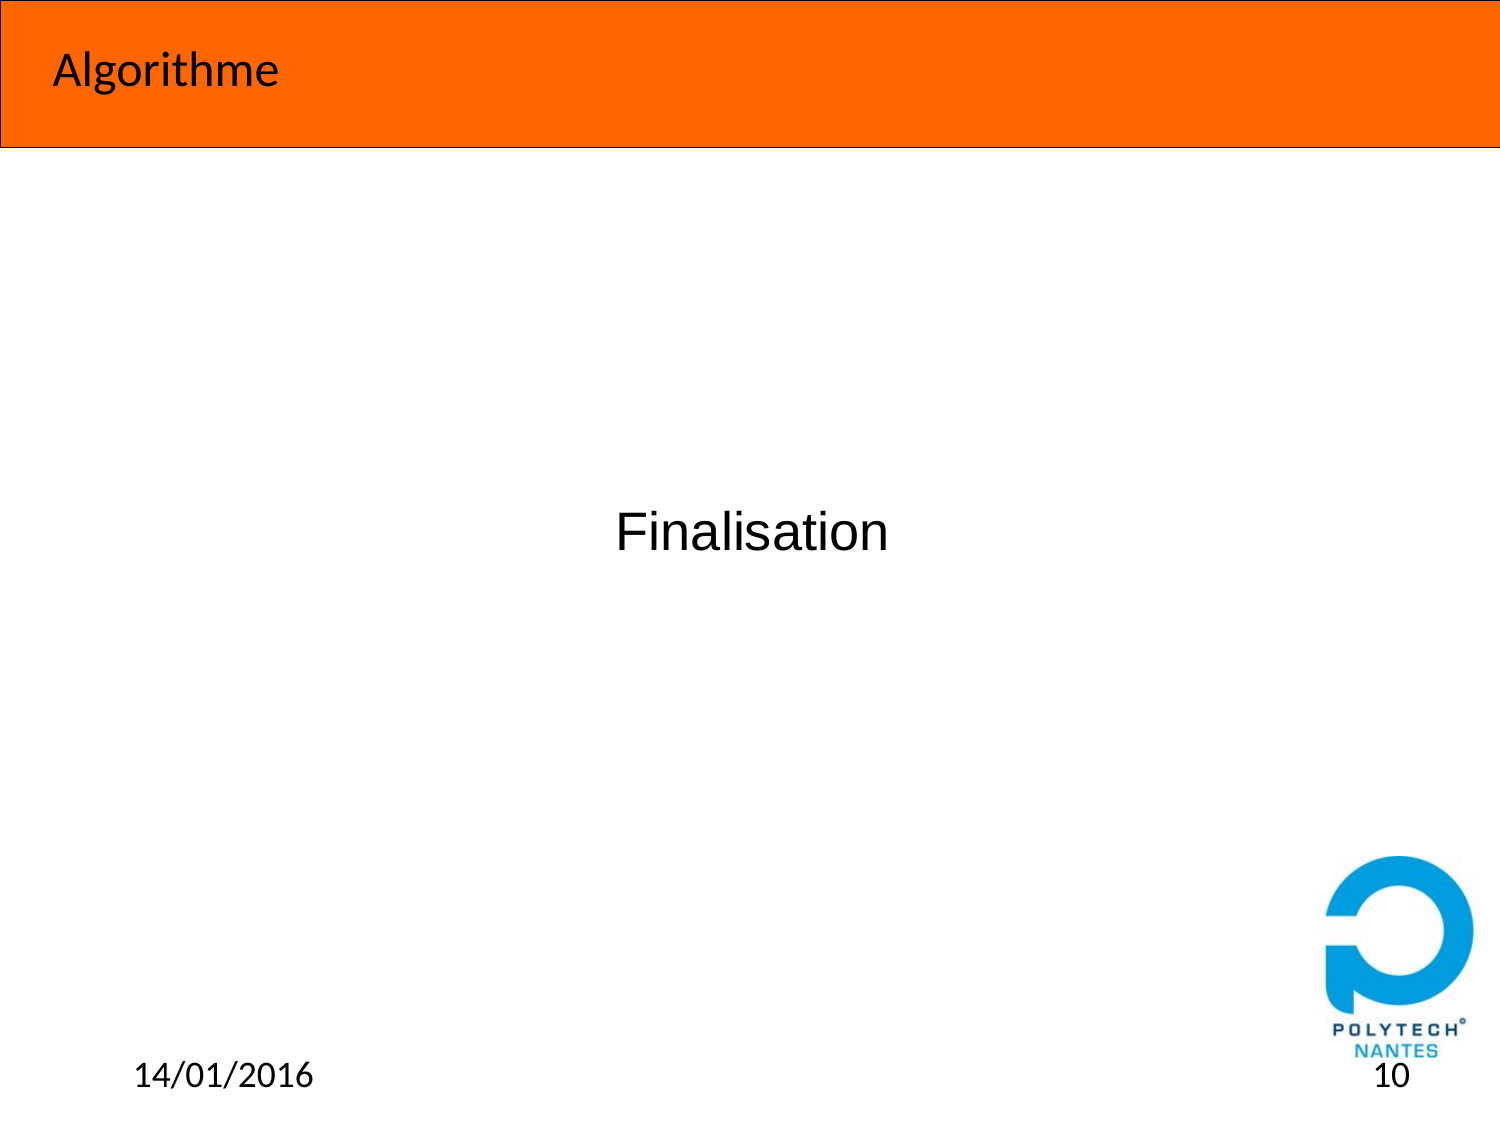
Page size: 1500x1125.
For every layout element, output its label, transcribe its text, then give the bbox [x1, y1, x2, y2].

title Algorithme [37, 29, 798, 129]
text_box Finalisation [413, 442, 1093, 621]
picture [1299, 856, 1500, 1058]
